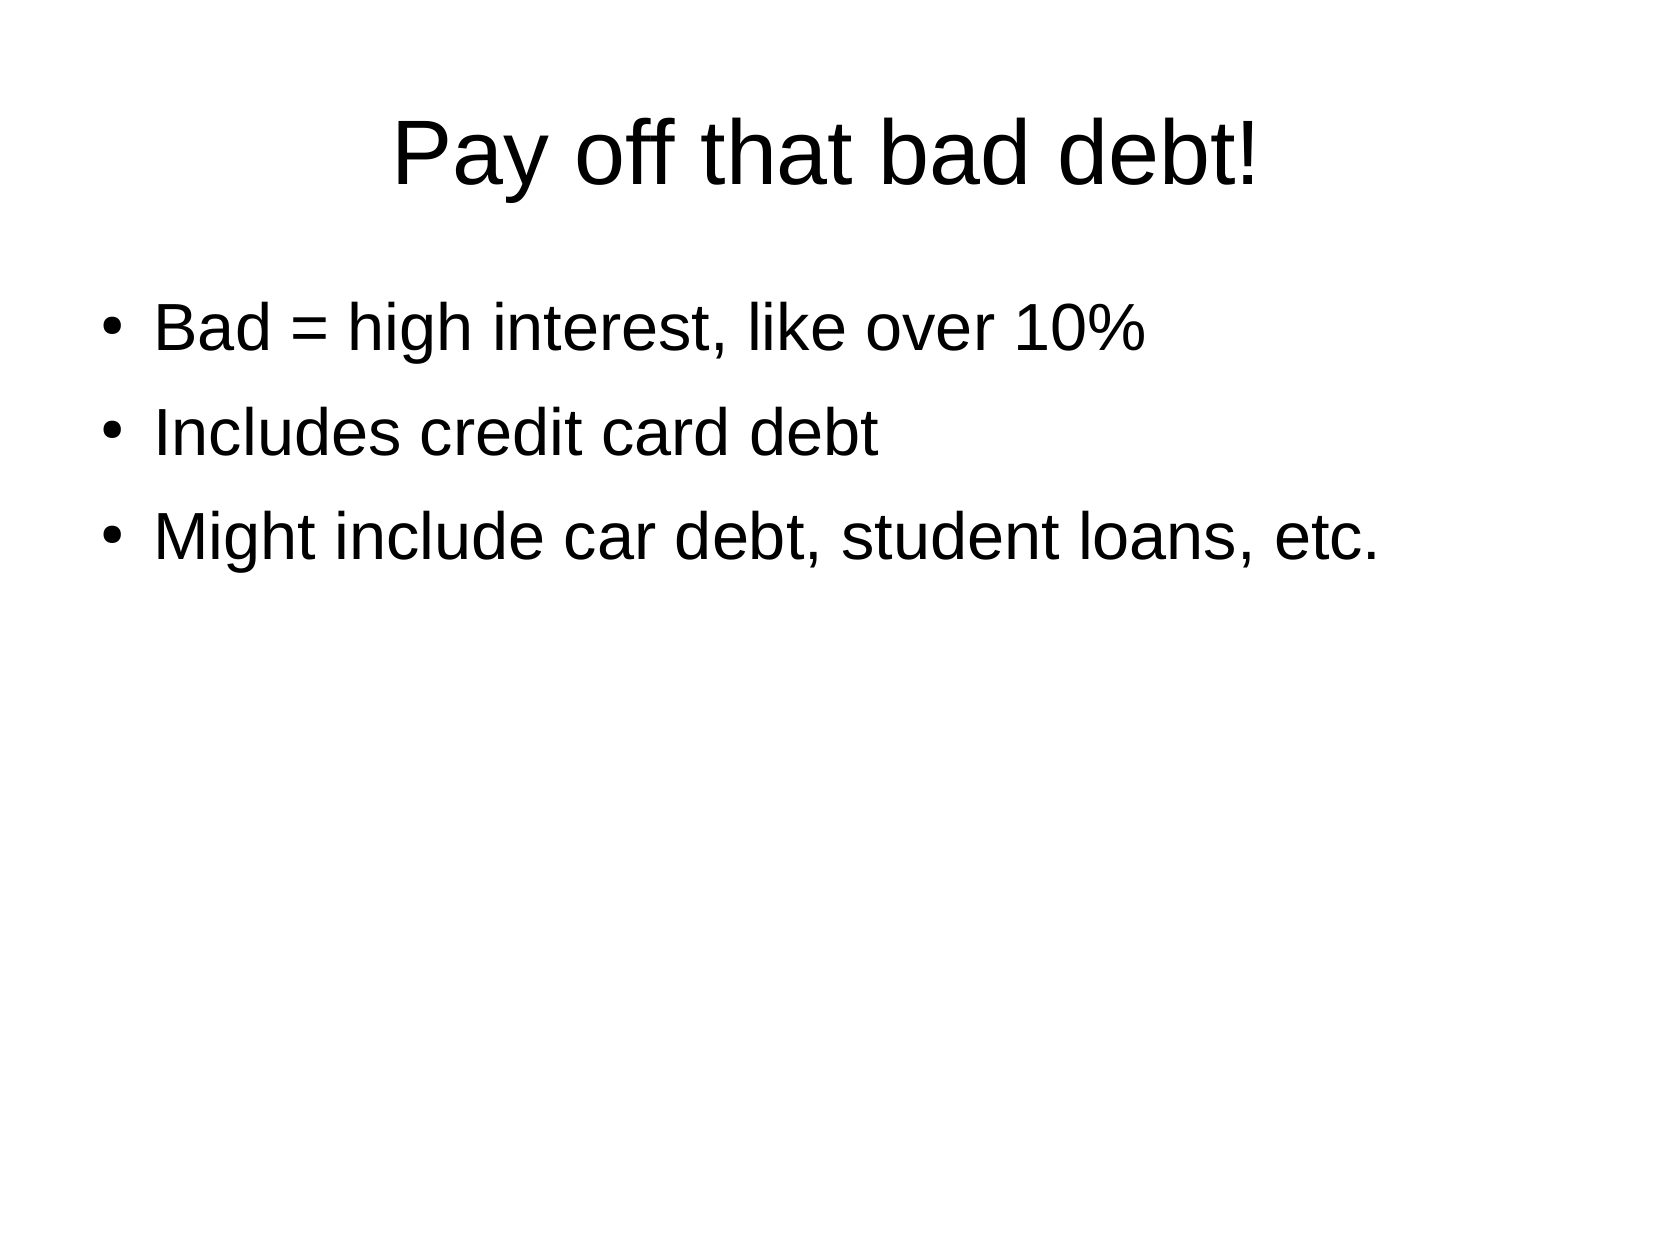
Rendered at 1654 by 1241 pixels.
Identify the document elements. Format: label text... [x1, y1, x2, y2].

title Pay off that bad debt! [82, 49, 1571, 257]
list Bad = high interest, like over 10% Includes credit card debt Might include car debt, student loans, etc. [82, 290, 1571, 1010]
